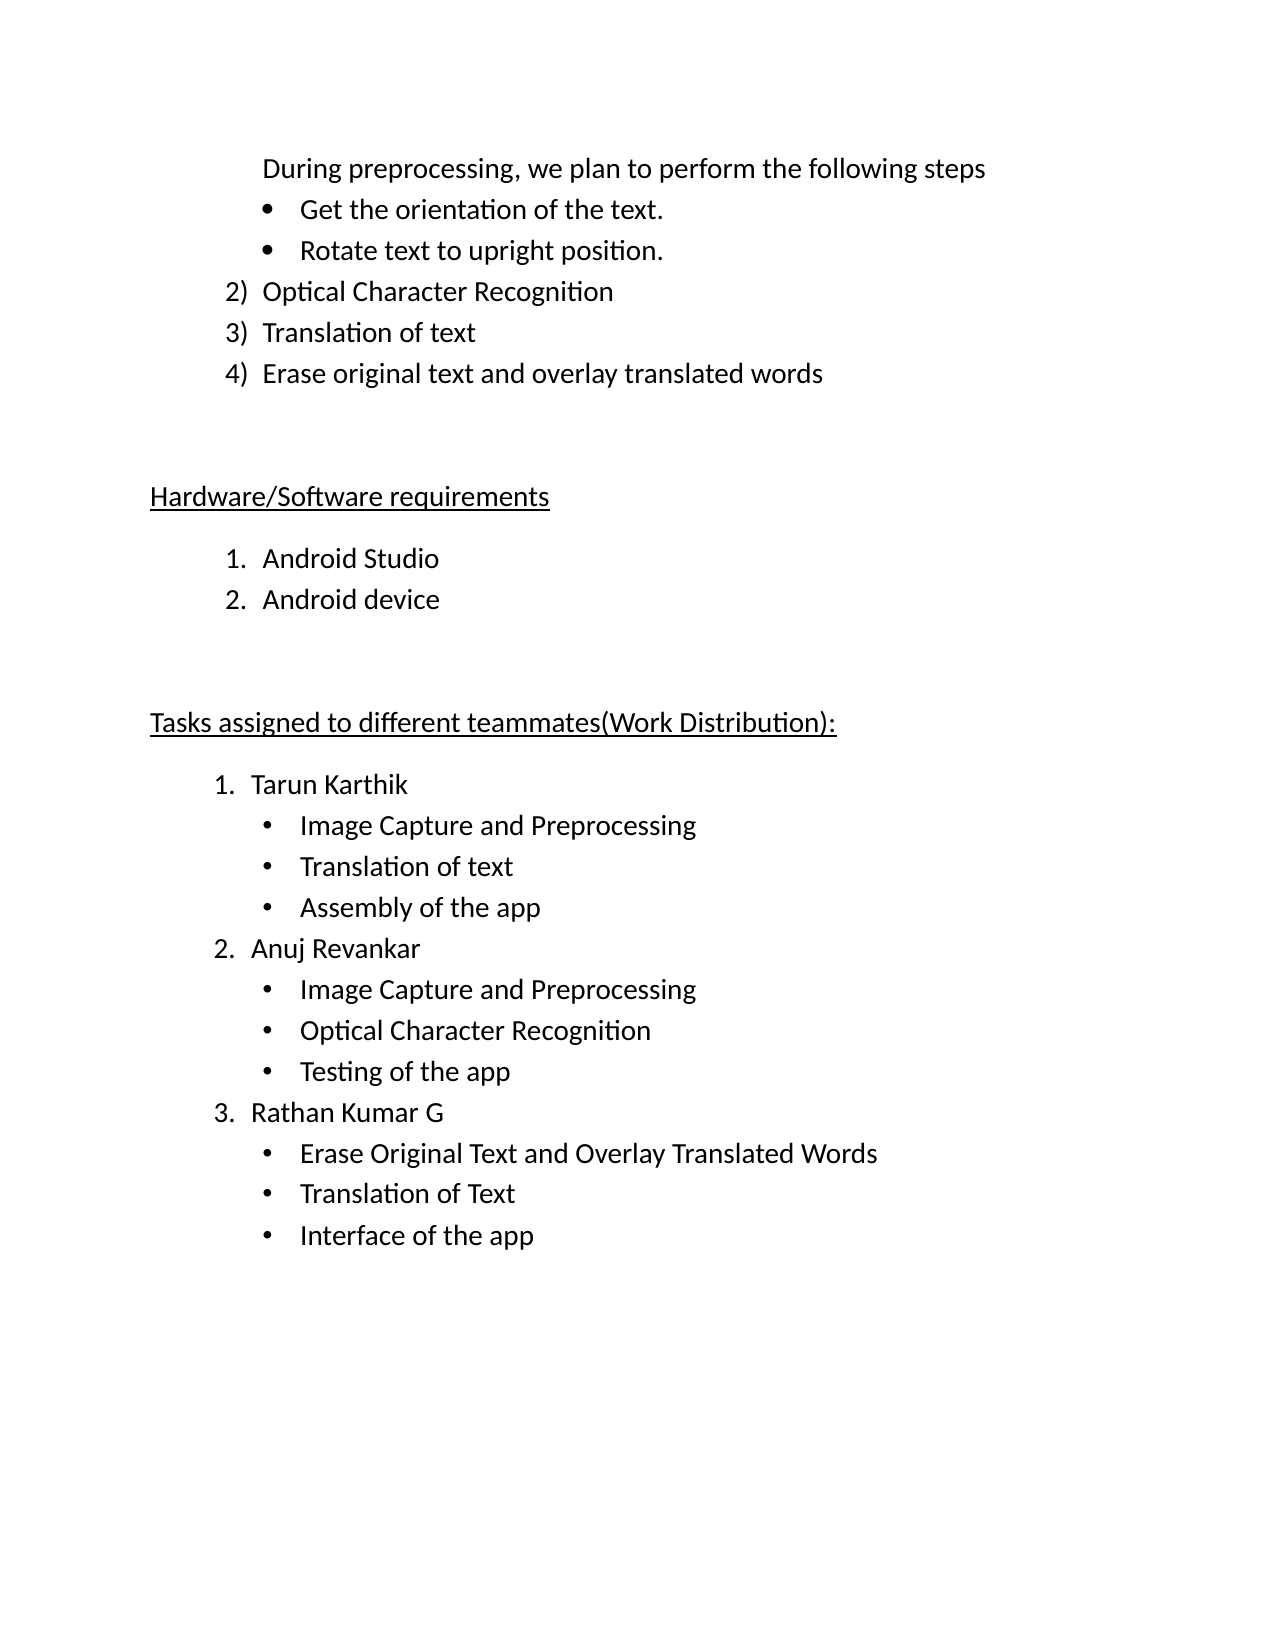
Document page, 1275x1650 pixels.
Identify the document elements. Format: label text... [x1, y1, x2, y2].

list Translation of text [262, 848, 1125, 884]
list Anuj Revankar [213, 930, 1125, 966]
list Image Capture and Preprocessing [262, 807, 1125, 843]
list During preprocessing, we plan to perform the following steps [262, 150, 1125, 186]
text Tasks assigned to different teammates(Work Distribution): [150, 704, 1125, 740]
list Optical Character Recognition [262, 1012, 1125, 1047]
list Optical Character Recognition [225, 273, 1125, 308]
list Get the orientation of the text. [262, 191, 1125, 227]
list Android device [225, 581, 1125, 617]
list Erase original text and overlay translated words [225, 355, 1125, 390]
list Assembly of the app [262, 889, 1125, 925]
list Testing of the app [262, 1053, 1125, 1088]
list Translation of text [225, 314, 1125, 349]
list Rotate text to upright position. [262, 232, 1125, 267]
list Translation of Text [262, 1176, 1125, 1211]
list Image Capture and Preprocessing [262, 971, 1125, 1007]
list Interface of the app [262, 1217, 1125, 1252]
list Rathan Kumar G [213, 1094, 1125, 1129]
list Android Studio [225, 540, 1125, 576]
list Erase Original Text and Overlay Translated Words [262, 1135, 1125, 1170]
list Tarun Karthik [213, 766, 1125, 802]
text Hardware/Software requirements [150, 478, 1125, 514]
